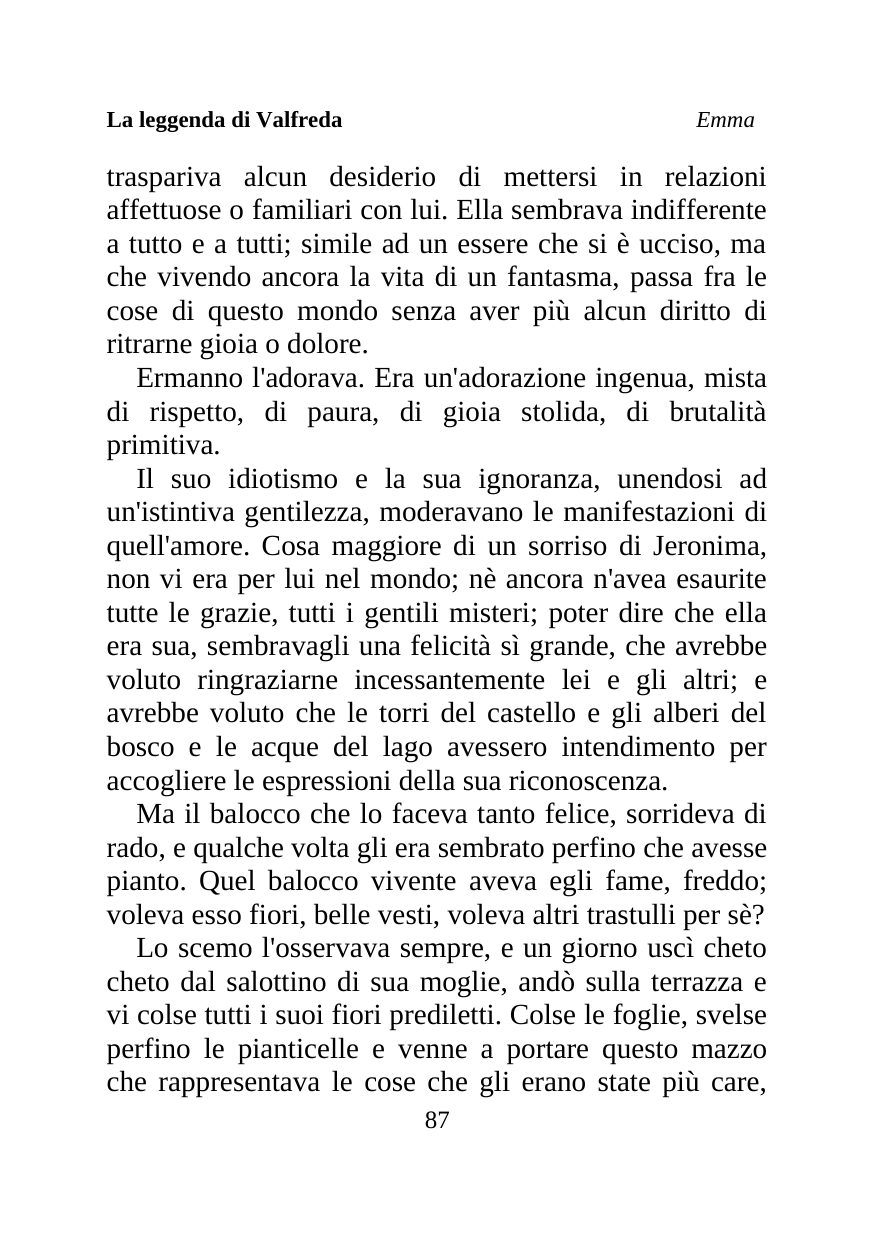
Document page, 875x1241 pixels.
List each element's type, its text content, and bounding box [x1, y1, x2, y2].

text Ermanno l'adorava. Era un'adorazione ingenua, mista di rispetto, di paura, di gioia stolida, di brutalità primitiva. [106, 360, 768, 461]
text Il suo idiotismo e la sua ignoranza, unendosi ad un'istintiva gentilezza, moderavano le manifestazioni di quell'amore. Cosa maggiore di un sorriso di Jeronima, non vi era per lui nel mondo; nè ancora n'avea esaurite tutte le grazie, tutti i gentili misteri; poter dire che ella era sua, sembravagli una felicità sì grande, che avrebbe voluto ringraziarne incessantemente lei e gli altri; e avrebbe voluto che le torri del castello e gli alberi del bosco e le acque del lago avessero intendimento per accogliere le espressioni della sua riconoscenza. [106, 461, 768, 796]
text traspariva alcun desiderio di mettersi in relazioni affettuose o familiari con lui. Ella sembrava indifferente a tutto e a tutti; simile ad un essere che si è ucciso, ma che vivendo ancora la vita di un fantasma, passa fra le cose di questo mondo senza aver più alcun diritto di ritrarne gioia o dolore. [106, 159, 768, 360]
text Ma il balocco che lo faceva tanto felice, sorrideva di rado, e qualche volta gli era sembrato perfino che avesse pianto. Quel balocco vivente aveva egli fame, freddo; voleva esso fiori, belle vesti, voleva altri trastulli per sè? [106, 796, 768, 930]
text Lo scemo l'osservava sempre, e un giorno uscì cheto cheto dal salottino di sua moglie, andò sulla terrazza e vi colse tutti i suoi fiori prediletti. Colse le foglie, svelse perfino le pianticelle e venne a portare questo mazzo che rappresentava le cose che gli erano state più care, [106, 930, 768, 1098]
